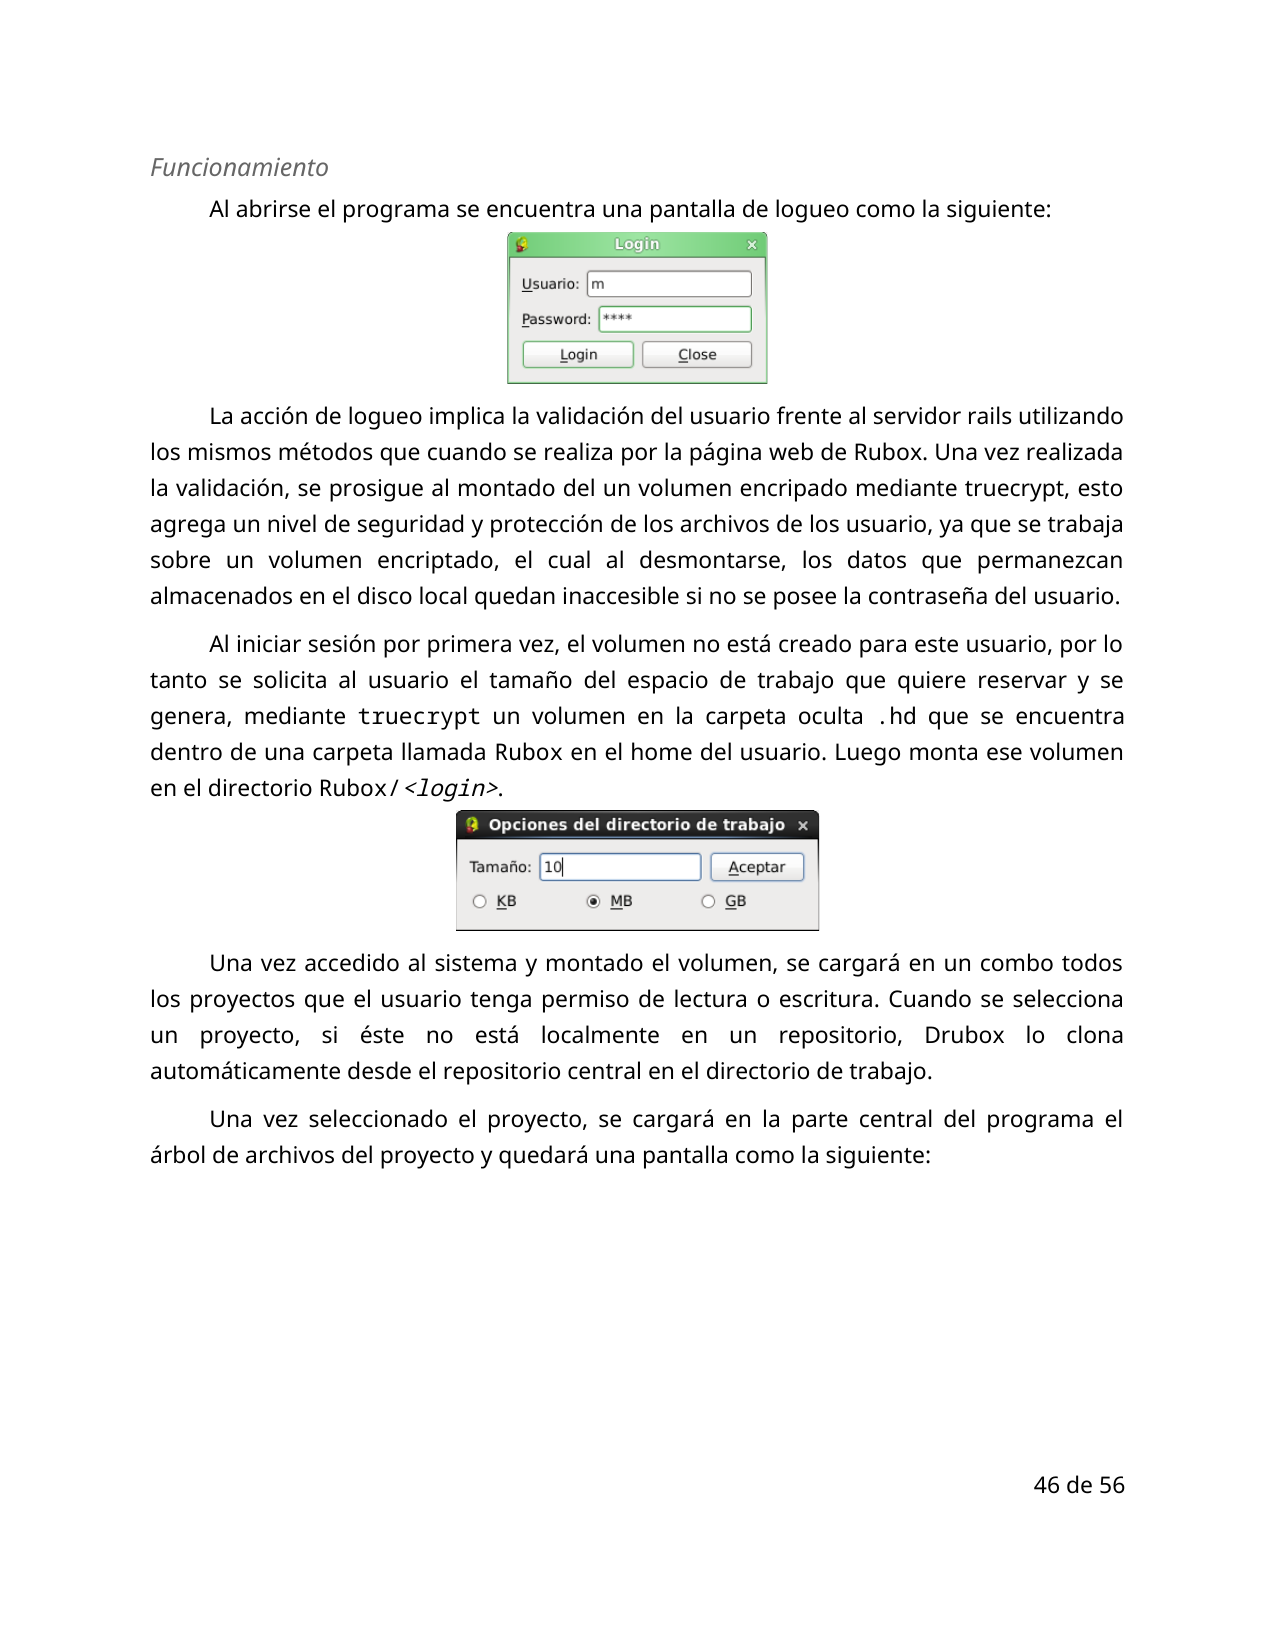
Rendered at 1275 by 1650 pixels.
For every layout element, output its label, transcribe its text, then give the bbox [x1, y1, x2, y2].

text La acción de logueo implica la validación del usuario frente al servidor rails utilizando los mismos métodos que cuando se realiza por la página web de Rubox. Una vez realizada la validación, se prosigue al montado del un volumen encripado mediante truecrypt, esto agrega un nivel de seguridad y protección de los archivos de los usuario, ya que se trabaja sobre un volumen encriptado, el cual al desmontarse, los datos que permanezcan almacenados en el disco local quedan inaccesible si no se posee la contraseña del usuario. [150, 242, 1125, 611]
text Al abrirse el programa se encuentra una pantalla de logueo como la siguiente: [150, 193, 1125, 224]
picture [456, 810, 820, 931]
text Una vez accedido al sistema y montado el volumen, se cargará en un combo todos los proyectos que el usuario tenga permiso de lectura o escritura. Cuando se selecciona un proyecto, si éste no está localmente en un repositorio, Drubox lo clona automáticamente desde el repositorio central en el directorio de trabajo. [150, 821, 1125, 1086]
text Al iniciar sesión por primera vez, el volumen no está creado para este usuario, por lo tanto se solicita al usuario el tamaño del espacio de trabajo que quiere reservar y se genera, mediante truecrypt un volumen en la carpeta oculta .hd que se encuentra dentro de una carpeta llamada Rubox en el home del usuario. Luego monta ese volumen en el directorio Rubox/<login>. [150, 628, 1125, 803]
picture [507, 232, 768, 384]
subtitle Funcionamiento [150, 150, 1125, 184]
text Una vez seleccionado el proyecto, se cargará en la parte central del programa el árbol de archivos del proyecto y quedará una pantalla como la siguiente: [150, 1103, 1125, 1171]
